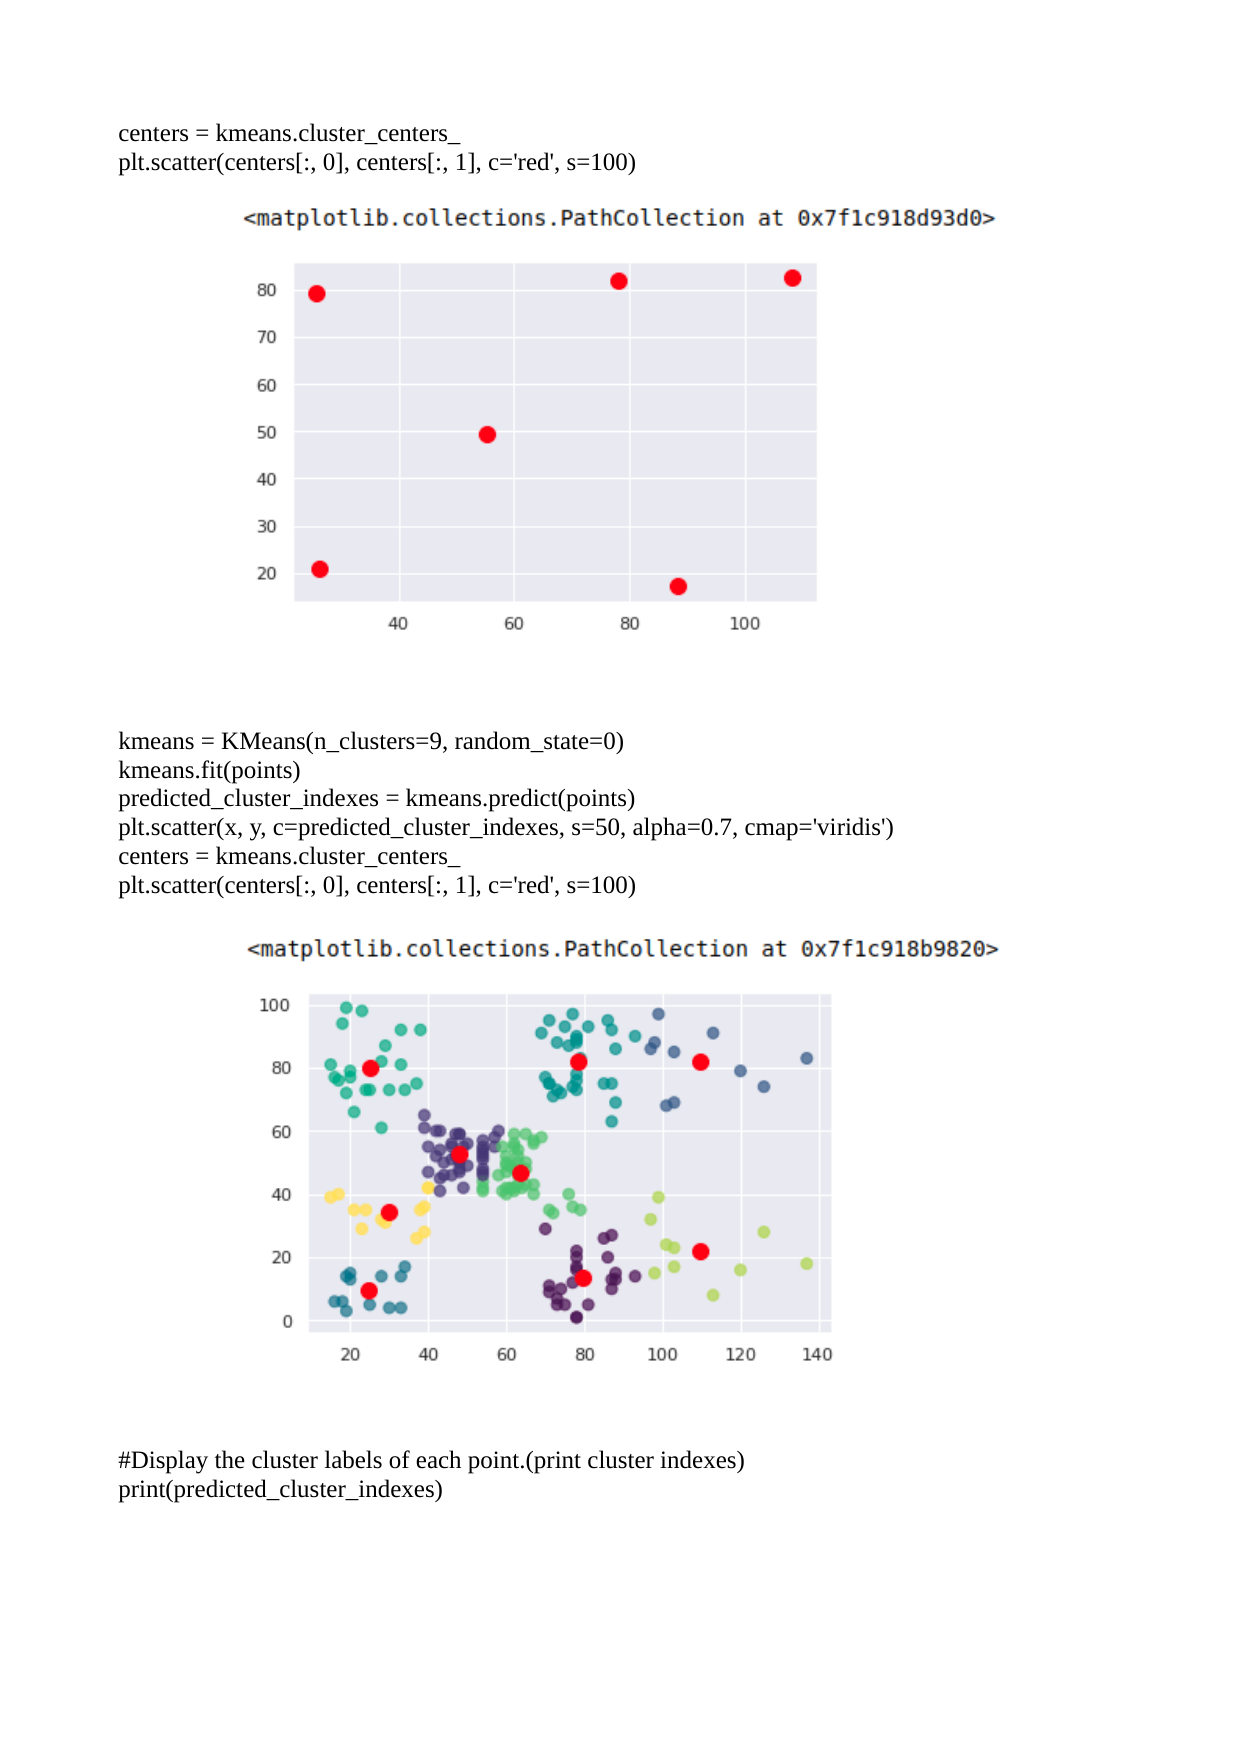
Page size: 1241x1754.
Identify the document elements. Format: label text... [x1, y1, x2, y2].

text plt.scatter(centers[:, 0], centers[:, 1], c='red', s=100) [118, 147, 1122, 176]
text print(predicted_cluster_indexes) [118, 1474, 1122, 1503]
text predicted_cluster_indexes = kmeans.predict(points) [118, 783, 1122, 812]
text #Display the cluster labels of each point.(print cluster indexes) [118, 1446, 1122, 1474]
picture [224, 204, 1016, 669]
picture [231, 927, 1010, 1389]
text plt.scatter(centers[:, 0], centers[:, 1], c='red', s=100) [118, 870, 1122, 898]
text kmeans.fit(points) [118, 755, 1122, 783]
text centers = kmeans.cluster_centers_ [118, 841, 1122, 870]
text centers = kmeans.cluster_centers_ [118, 118, 1122, 147]
text plt.scatter(x, y, c=predicted_cluster_indexes, s=50, alpha=0.7, cmap='viridis') [118, 812, 1122, 841]
text kmeans = KMeans(n_clusters=9, random_state=0) [118, 726, 1122, 755]
